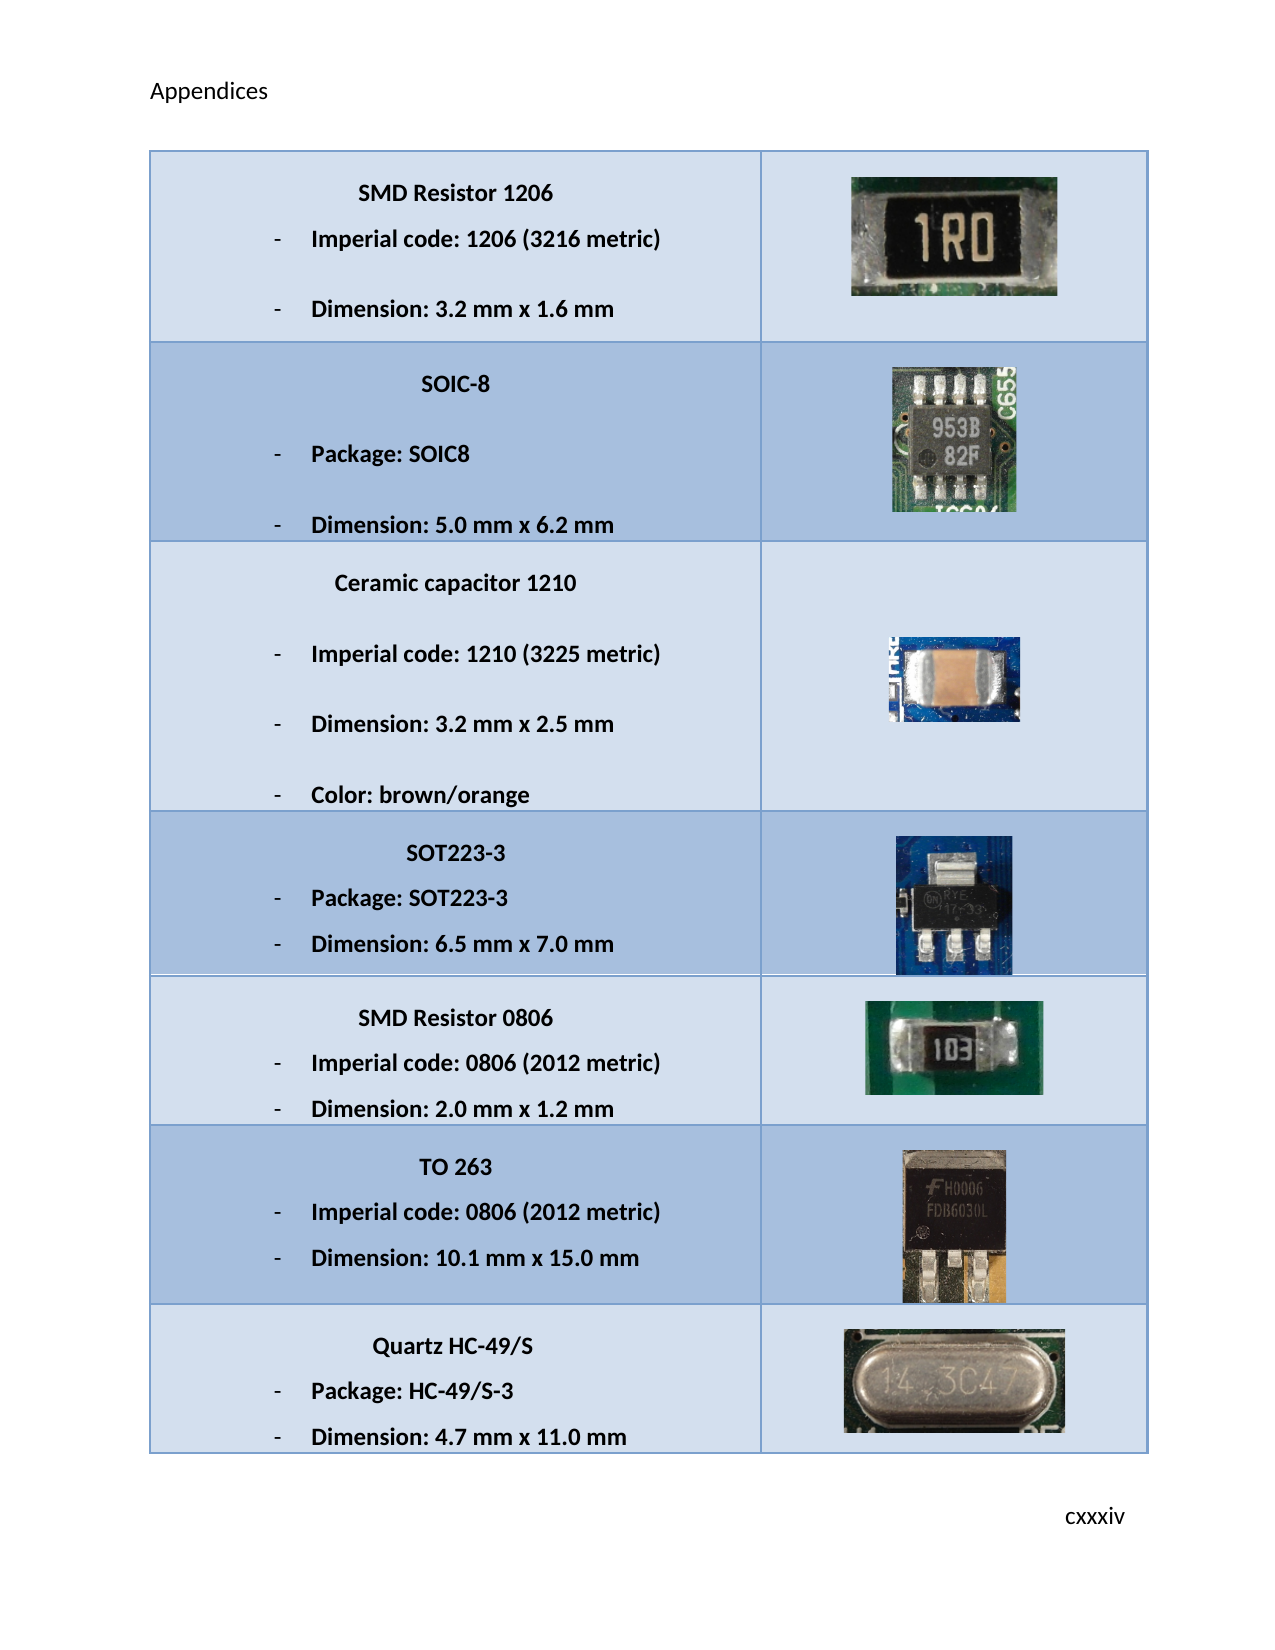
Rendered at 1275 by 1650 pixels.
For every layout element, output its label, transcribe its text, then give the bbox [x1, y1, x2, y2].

table_cell [762, 1126, 1146, 1303]
table_cell [762, 343, 1146, 540]
table_cell Ceramic capacitor 1210 Imperial code: 1210 (3225 metric) Dimension: 3.2 mm x 2.5 mm Color: brown/orange [151, 542, 760, 810]
table_cell [762, 1305, 1146, 1452]
table_cell [762, 812, 1146, 974]
picture [888, 637, 1021, 722]
table_cell [762, 977, 1146, 1124]
picture [892, 367, 1017, 512]
table_cell SOIC-8 Package: SOIC8 Dimension: 5.0 mm x 6.2 mm [151, 343, 760, 540]
table_cell TO 263 Imperial code: 0806 (2012 metric) Dimension: 10.1 mm x 15.0 mm [151, 1126, 760, 1303]
table_cell SMD Resistor 0806 Imperial code: 0806 (2012 metric) Dimension: 2.0 mm x 1.2 mm [151, 977, 760, 1124]
table_cell Quartz HC-49/S Package: HC-49/S-3 Dimension: 4.7 mm x 11.0 mm [151, 1305, 760, 1452]
picture [896, 836, 1013, 975]
table_cell [762, 152, 1146, 341]
picture [865, 1001, 1044, 1095]
picture [902, 1150, 1007, 1303]
picture [851, 177, 1058, 296]
table_cell [762, 542, 1146, 810]
table_cell SOT223-3 Package: SOT223-3 Dimension: 6.5 mm x 7.0 mm [151, 812, 760, 974]
table_cell SMD Resistor 1206 Imperial code: 1206 (3216 metric) Dimension: 3.2 mm x 1.6 mm [151, 152, 760, 341]
picture [843, 1329, 1065, 1433]
